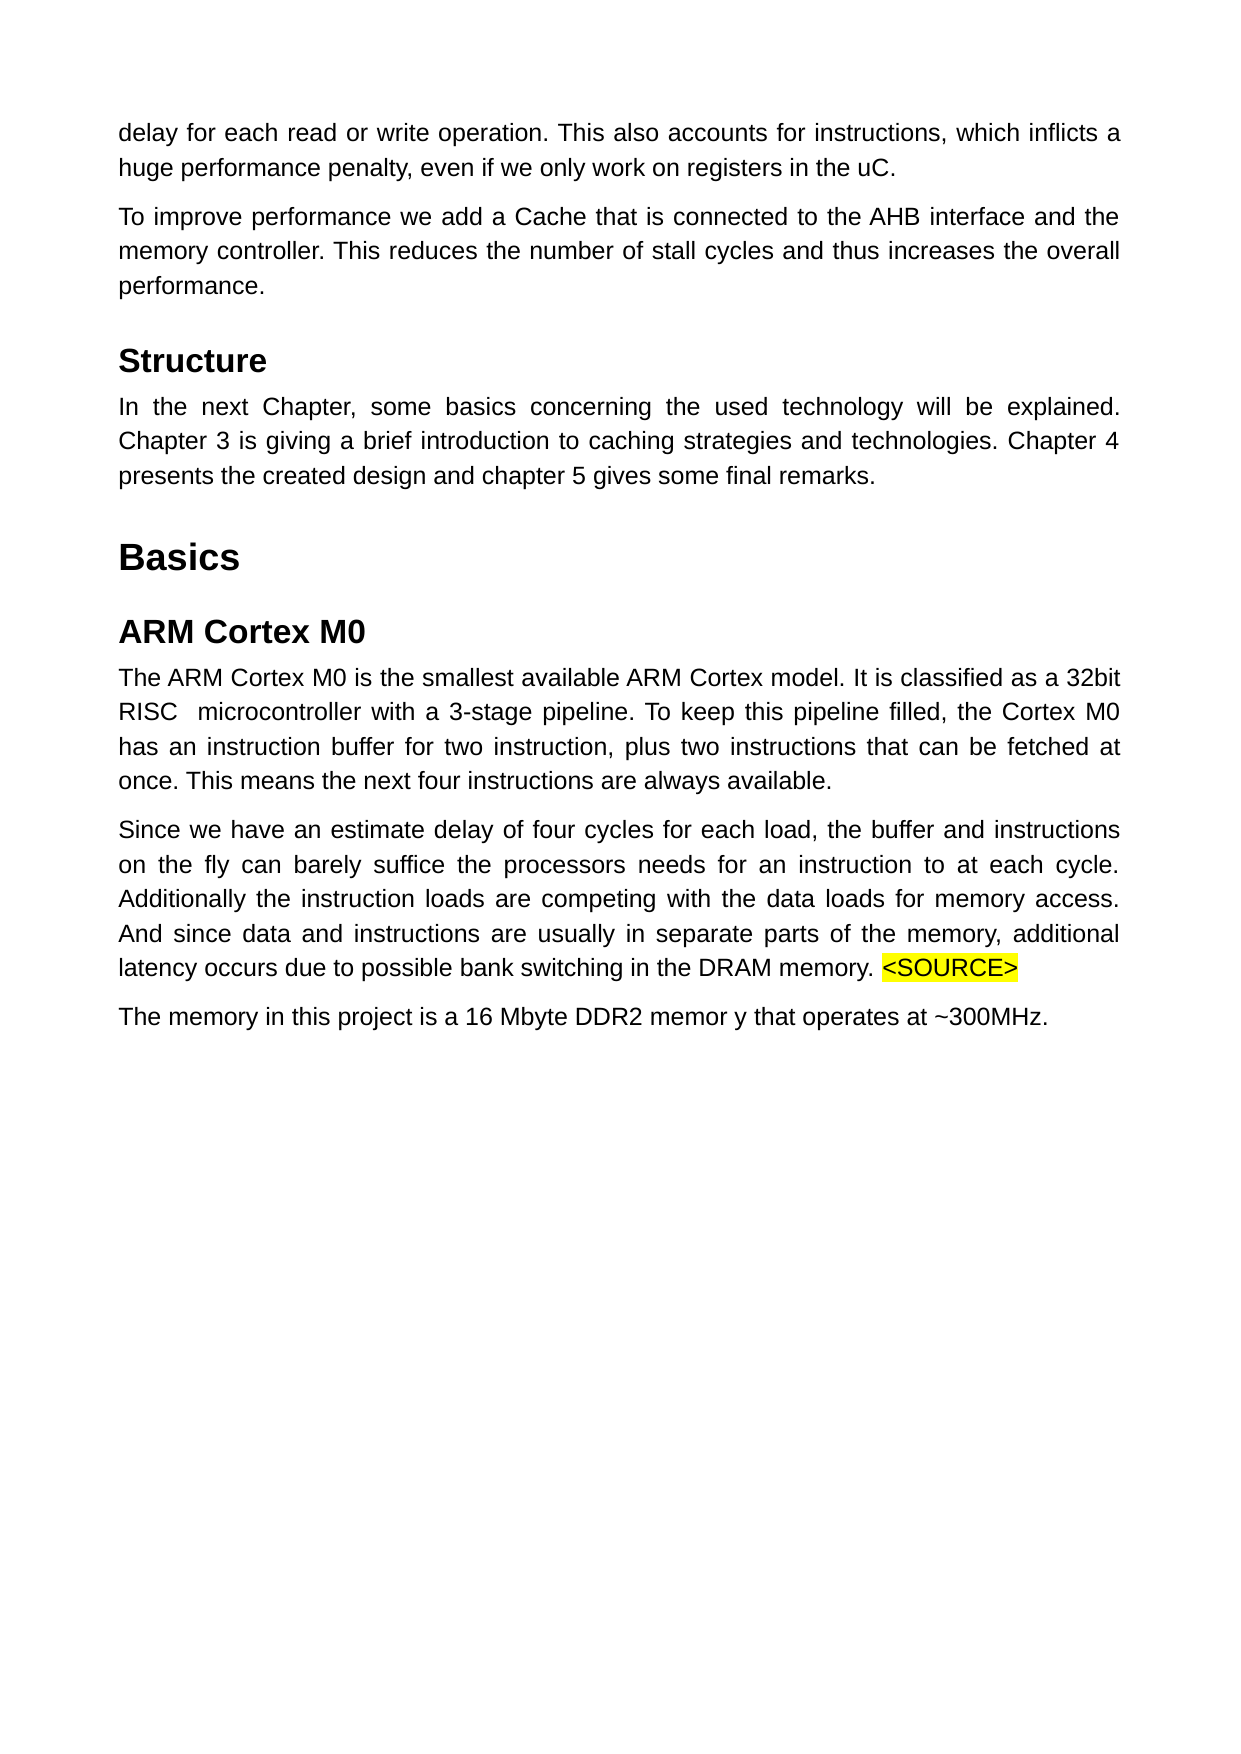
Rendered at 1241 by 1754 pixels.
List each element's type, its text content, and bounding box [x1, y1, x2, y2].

text In the next Chapter, some basics concerning the used technology will be explained. Chapter 3 is giving a brief introduction to caching strategies and technologies. Chapter 4 presents the created design and chapter 5 gives some final remarks. [118, 392, 1122, 489]
text Since we have an estimate delay of four cycles for each load, the buffer and instructions on the fly can barely suffice the processors needs for an instruction to at each cycle. Additionally the instruction loads are competing with the data loads for memory access. And since data and instructions are usually in separate parts of the memory, additional latency occurs due to possible bank switching in the DRAM memory. <SOURCE> [118, 815, 1122, 982]
subtitle Basics [118, 535, 1122, 578]
text The memory in this project is a 16 Mbyte DDR2 memor y that operates at ~300MHz. [118, 1002, 1122, 1031]
subtitle Structure [118, 341, 1122, 379]
text The ARM Cortex M0 is the smallest available ARM Cortex model. It is classified as a 32bit RISC microcontroller with a 3-stage pipeline. To keep this pipeline filled, the Cortex M0 has an instruction buffer for two instruction, plus two instructions that can be fetched at once. This means the next four instructions are always available. [118, 663, 1122, 795]
text To improve performance we add a Cache that is connected to the AHB interface and the memory controller. This reduces the number of stall cycles and thus increases the overall performance. [118, 202, 1122, 299]
text delay for each read or write operation. This also accounts for instructions, which inflicts a huge performance penalty, even if we only work on registers in the uC. [118, 118, 1122, 181]
subtitle ARM Cortex M0 [118, 612, 1122, 650]
